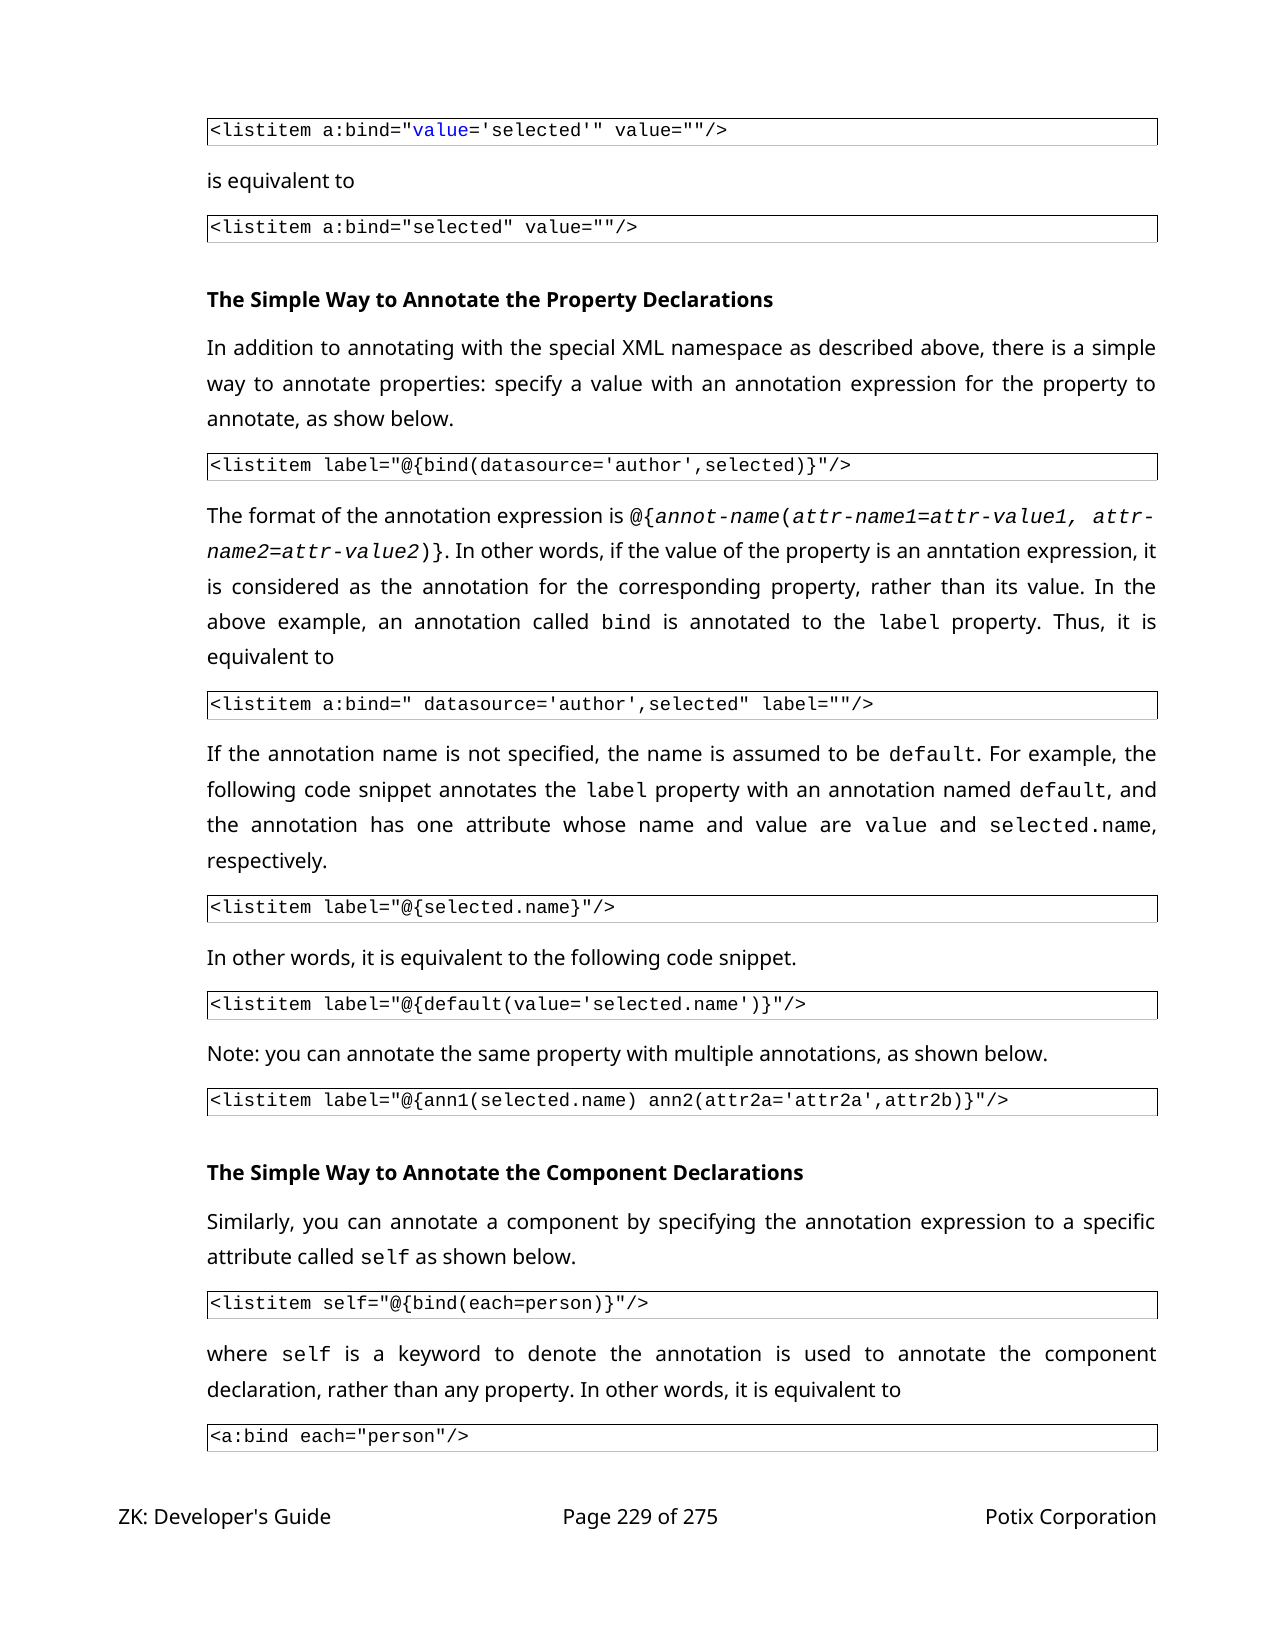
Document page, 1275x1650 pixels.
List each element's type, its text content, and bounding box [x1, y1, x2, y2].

text In other words, it is equivalent to the following code snippet. [207, 943, 1157, 971]
text <listitem a:bind="value='selected'" value=""/> [208, 119, 1157, 145]
text If the annotation name is not specified, the name is assumed to be default. For example, the following code snippet annotates the label property with an annotation named default, and the annotation has one attribute whose name and value are value and selected.name, respectively. [207, 739, 1157, 874]
text Note: you can annotate the same property with multiple annotations, as shown below. [207, 1039, 1157, 1068]
text <listitem label="@{bind(datasource='author',selected)}"/> [208, 454, 1157, 480]
text <listitem label="@{default(value='selected.name')}"/> [208, 992, 1157, 1019]
subtitle The Simple Way to Annotate the Property Declarations [207, 285, 1157, 313]
text <listitem label="@{ann1(selected.name) ann2(attr2a='attr2a',attr2b)}"/> [208, 1089, 1157, 1115]
text <listitem self="@{bind(each=person)}"/> [208, 1292, 1157, 1318]
text In addition to annotating with the special XML namespace as described above, there is a simple way to annotate properties: specify a value with an annotation expression for the property to annotate, as show below. [207, 333, 1157, 432]
text <listitem label="@{selected.name}"/> [208, 896, 1157, 922]
text <listitem a:bind="selected" value=""/> [208, 216, 1157, 242]
text <a:bind each="person"/> [208, 1425, 1157, 1451]
text The format of the annotation expression is @{annot-name(attr-name1=attr-value1, attr-name2=attr-value2)}. In other words, if the value of the property is an anntation expression, it is considered as the annotation for the corresponding property, rather than its value. In the above example, an annotation called bind is annotated to the label property. Thus, it is equivalent to [207, 501, 1157, 671]
text is equivalent to [207, 166, 1157, 194]
text <listitem a:bind=" datasource='author',selected" label=""/> [208, 692, 1157, 719]
subtitle The Simple Way to Annotate the Component Declarations [207, 1158, 1157, 1186]
text where self is a keyword to denote the annotation is used to annotate the component declaration, rather than any property. In other words, it is equivalent to [207, 1339, 1157, 1403]
text Similarly, you can annotate a component by specifying the annotation expression to a specific attribute called self as shown below. [207, 1207, 1157, 1271]
